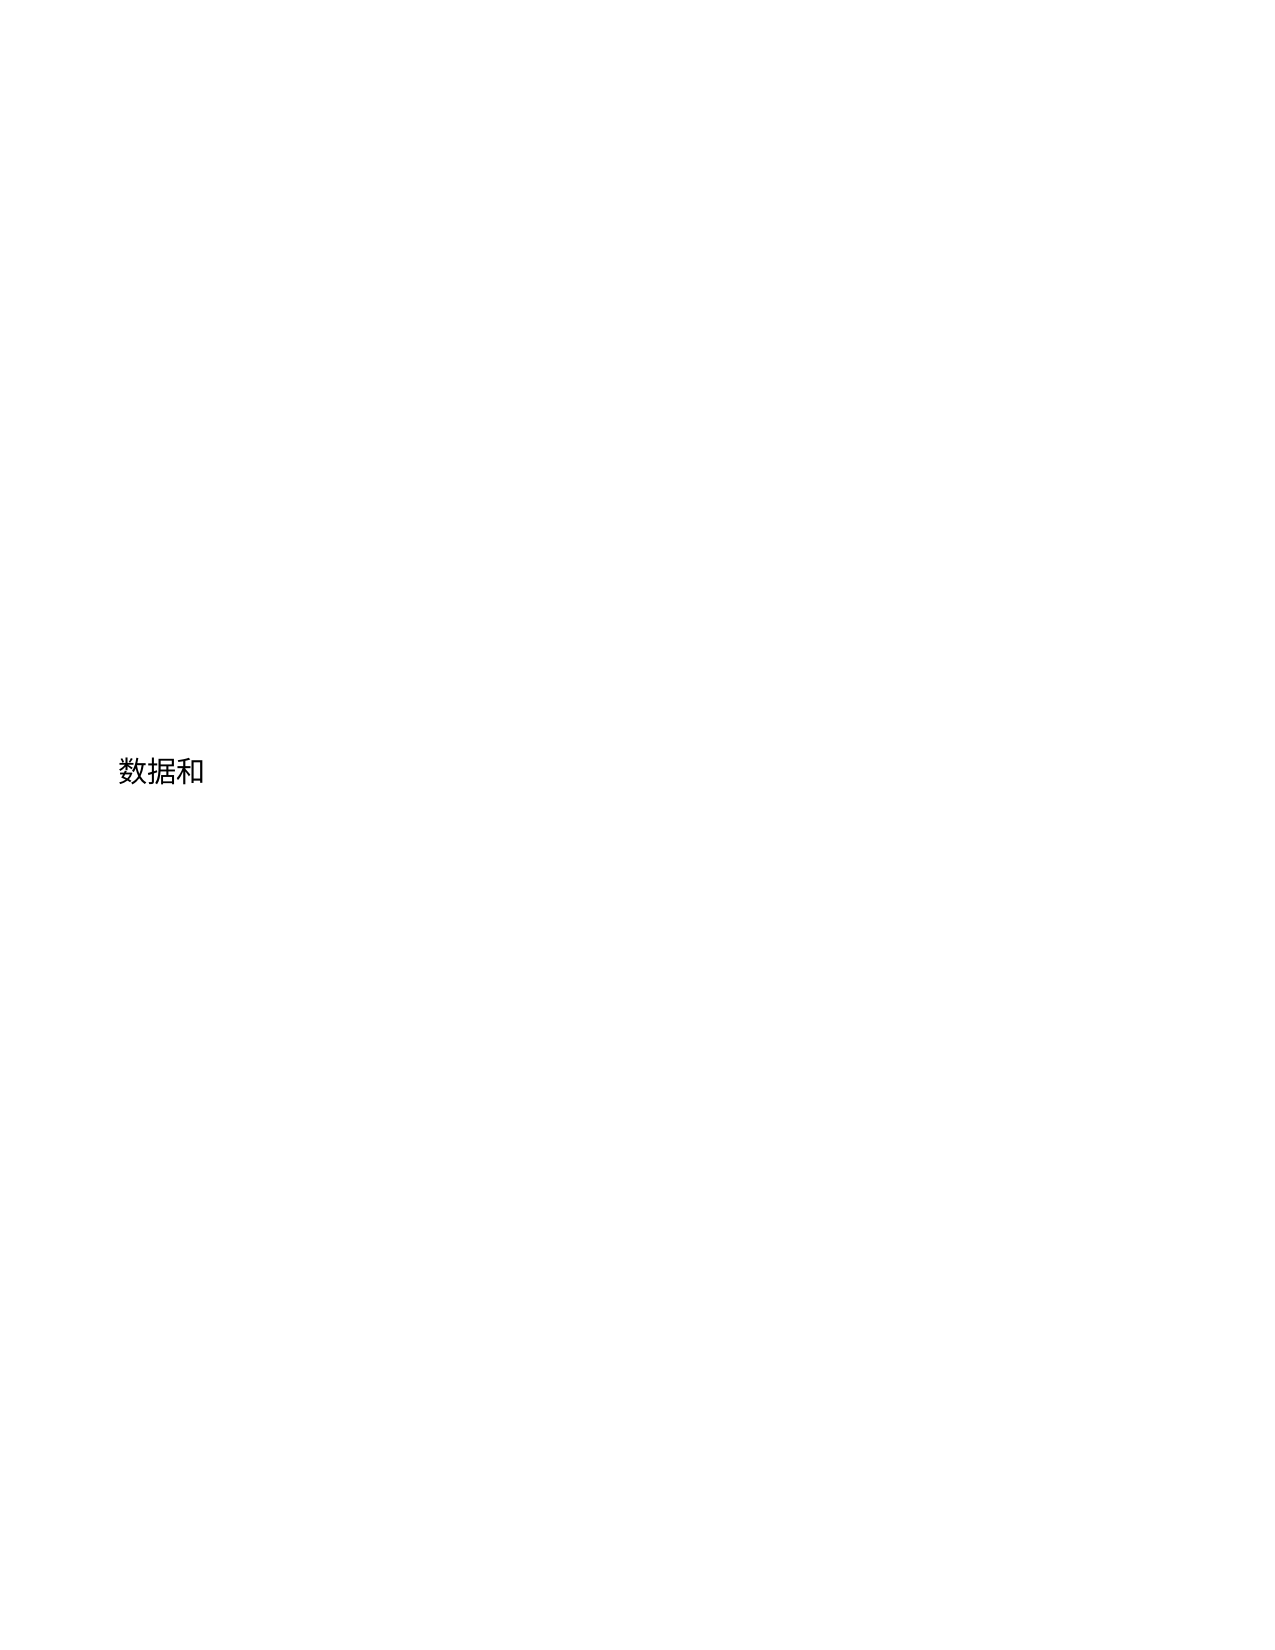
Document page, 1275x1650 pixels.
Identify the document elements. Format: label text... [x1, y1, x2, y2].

text 数据和 [118, 749, 1157, 791]
